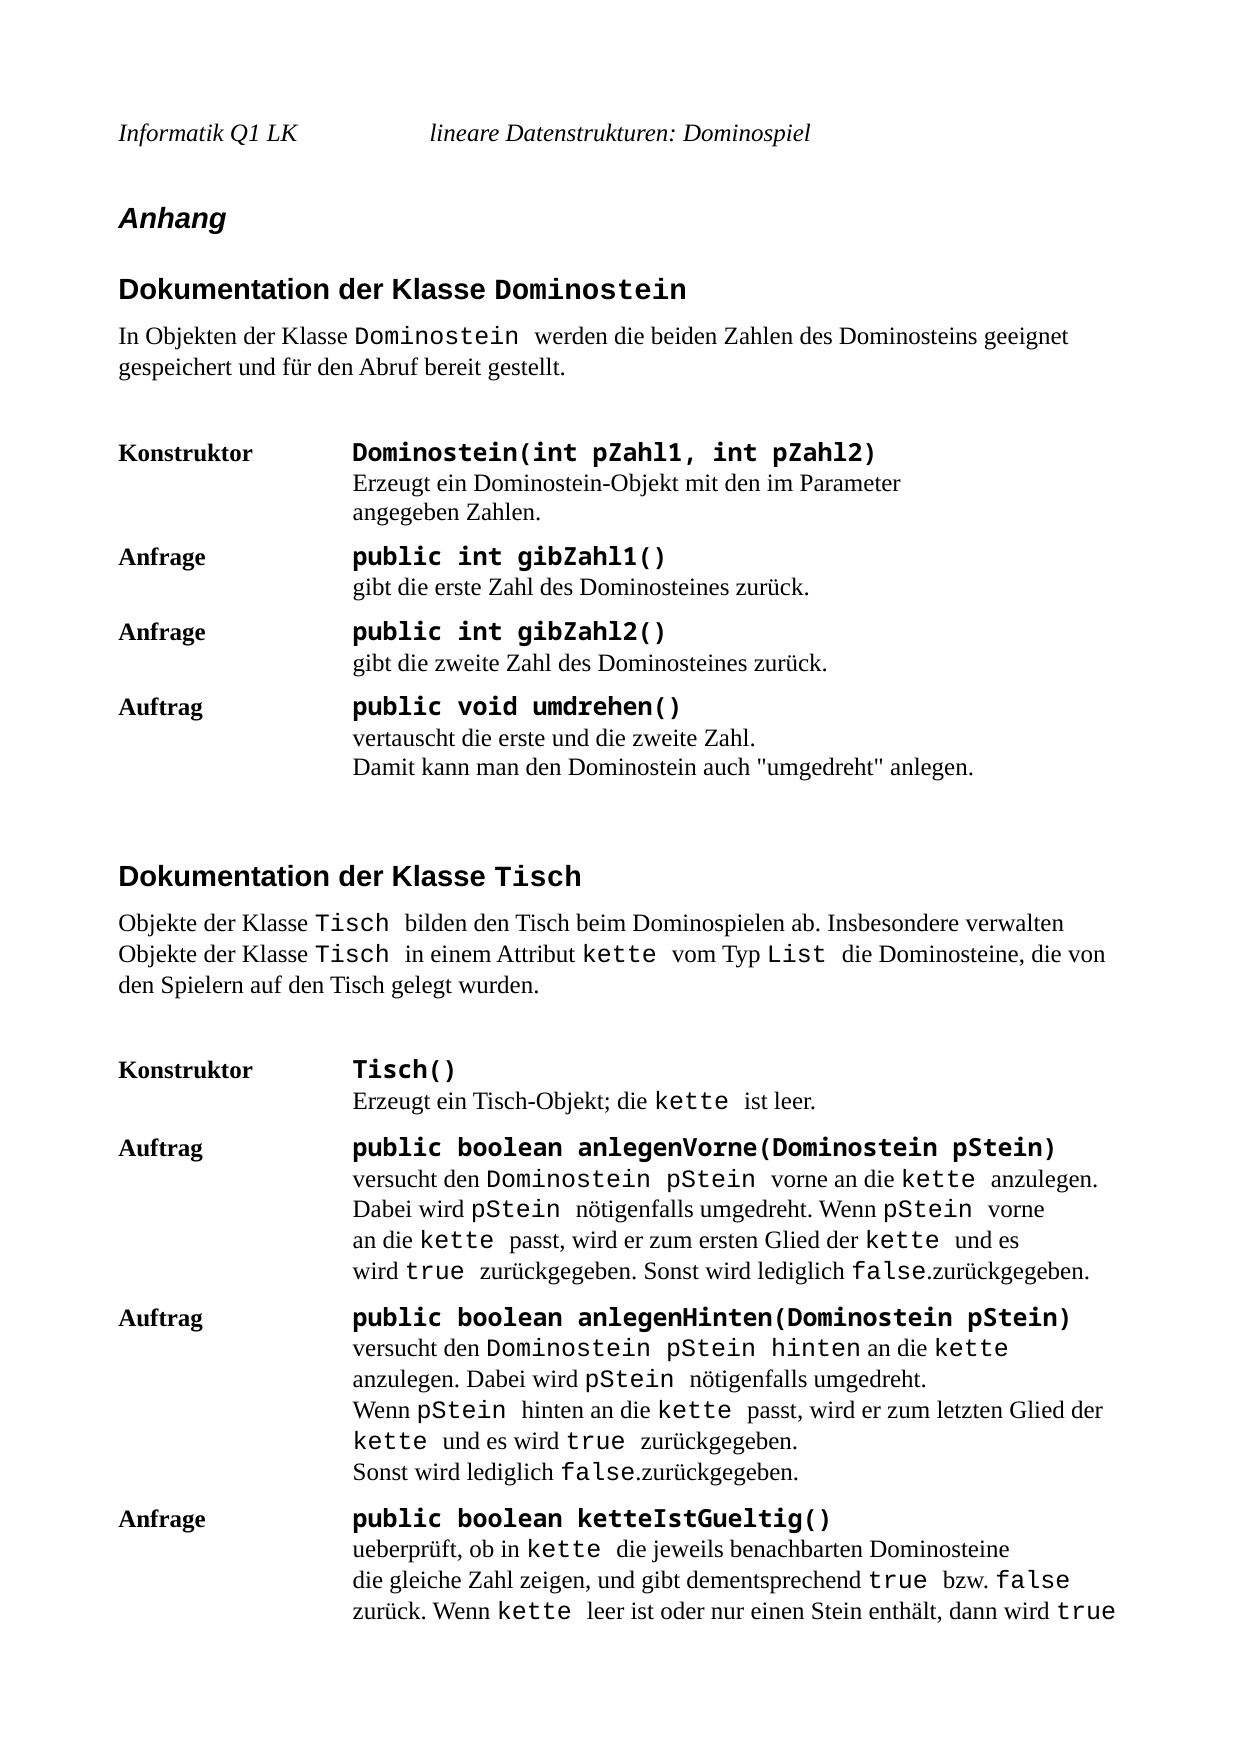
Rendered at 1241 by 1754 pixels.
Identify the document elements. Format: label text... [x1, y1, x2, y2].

text In Objekten der Klasse Dominostein werden die beiden Zahlen des Dominosteins geeignet gespeichert und für den Abruf bereit gestellt. [118, 321, 1122, 381]
text Konstruktor Dominostein(int pZahl1, int pZahl2) Erzeugt ein Dominostein-Objekt mit den im Parameter angegeben Zahlen. [118, 434, 1122, 526]
text Auftrag public boolean anlegenVorne(Dominostein pStein) versucht den Dominostein pStein vorne an die kette anzulegen. Dabei wird pStein nötigenfalls umgedreht. Wenn pStein vorne an die kette passt, wird er zum ersten Glied der kette und es wird true zurückgegeben. Sonst wird lediglich false.zurückgegeben. [118, 1129, 1122, 1287]
subtitle Dokumentation der Klasse Tisch [118, 859, 1122, 896]
text Auftrag public void umdrehen() vertauscht die erste und die zweite Zahl. Damit kann man den Dominostein auch "umgedreht" anlegen. [118, 689, 1122, 781]
text Anfrage public boolean ketteIstGueltig() ueberprüft, ob in kette die jeweils benachbarten Dominosteine die gleiche Zahl zeigen, und gibt dementsprechend true bzw. false zurück. Wenn kette leer ist oder nur einen Stein enthält, dann wird true [118, 1500, 1122, 1627]
subtitle Anhang [118, 201, 1122, 235]
text Auftrag public boolean anlegenHinten(Dominostein pStein) versucht den Dominostein pStein hinten an die kette anzulegen. Dabei wird pStein nötigenfalls umgedreht. Wenn pStein hinten an die kette passt, wird er zum letzten Glied der kette und es wird true zurückgegeben. Sonst wird lediglich false.zurückgegeben. [118, 1299, 1122, 1488]
text Anfrage public int gibZahl1() gibt die erste Zahl des Dominosteines zurück. [118, 538, 1122, 601]
text Objekte der Klasse Tisch bilden den Tisch beim Dominospielen ab. Insbesondere verwalten Objekte der Klasse Tisch in einem Attribut kette vom Typ List die Dominosteine, die von den Spielern auf den Tisch gelegt wurden. [118, 908, 1122, 998]
text Anfrage public int gibZahl2() gibt die zweite Zahl des Dominosteines zurück. [118, 614, 1122, 677]
text Konstruktor Tisch() Erzeugt ein Tisch-Objekt; die kette ist leer. [118, 1052, 1122, 1117]
subtitle Dokumentation der Klasse Dominostein [118, 272, 1122, 308]
